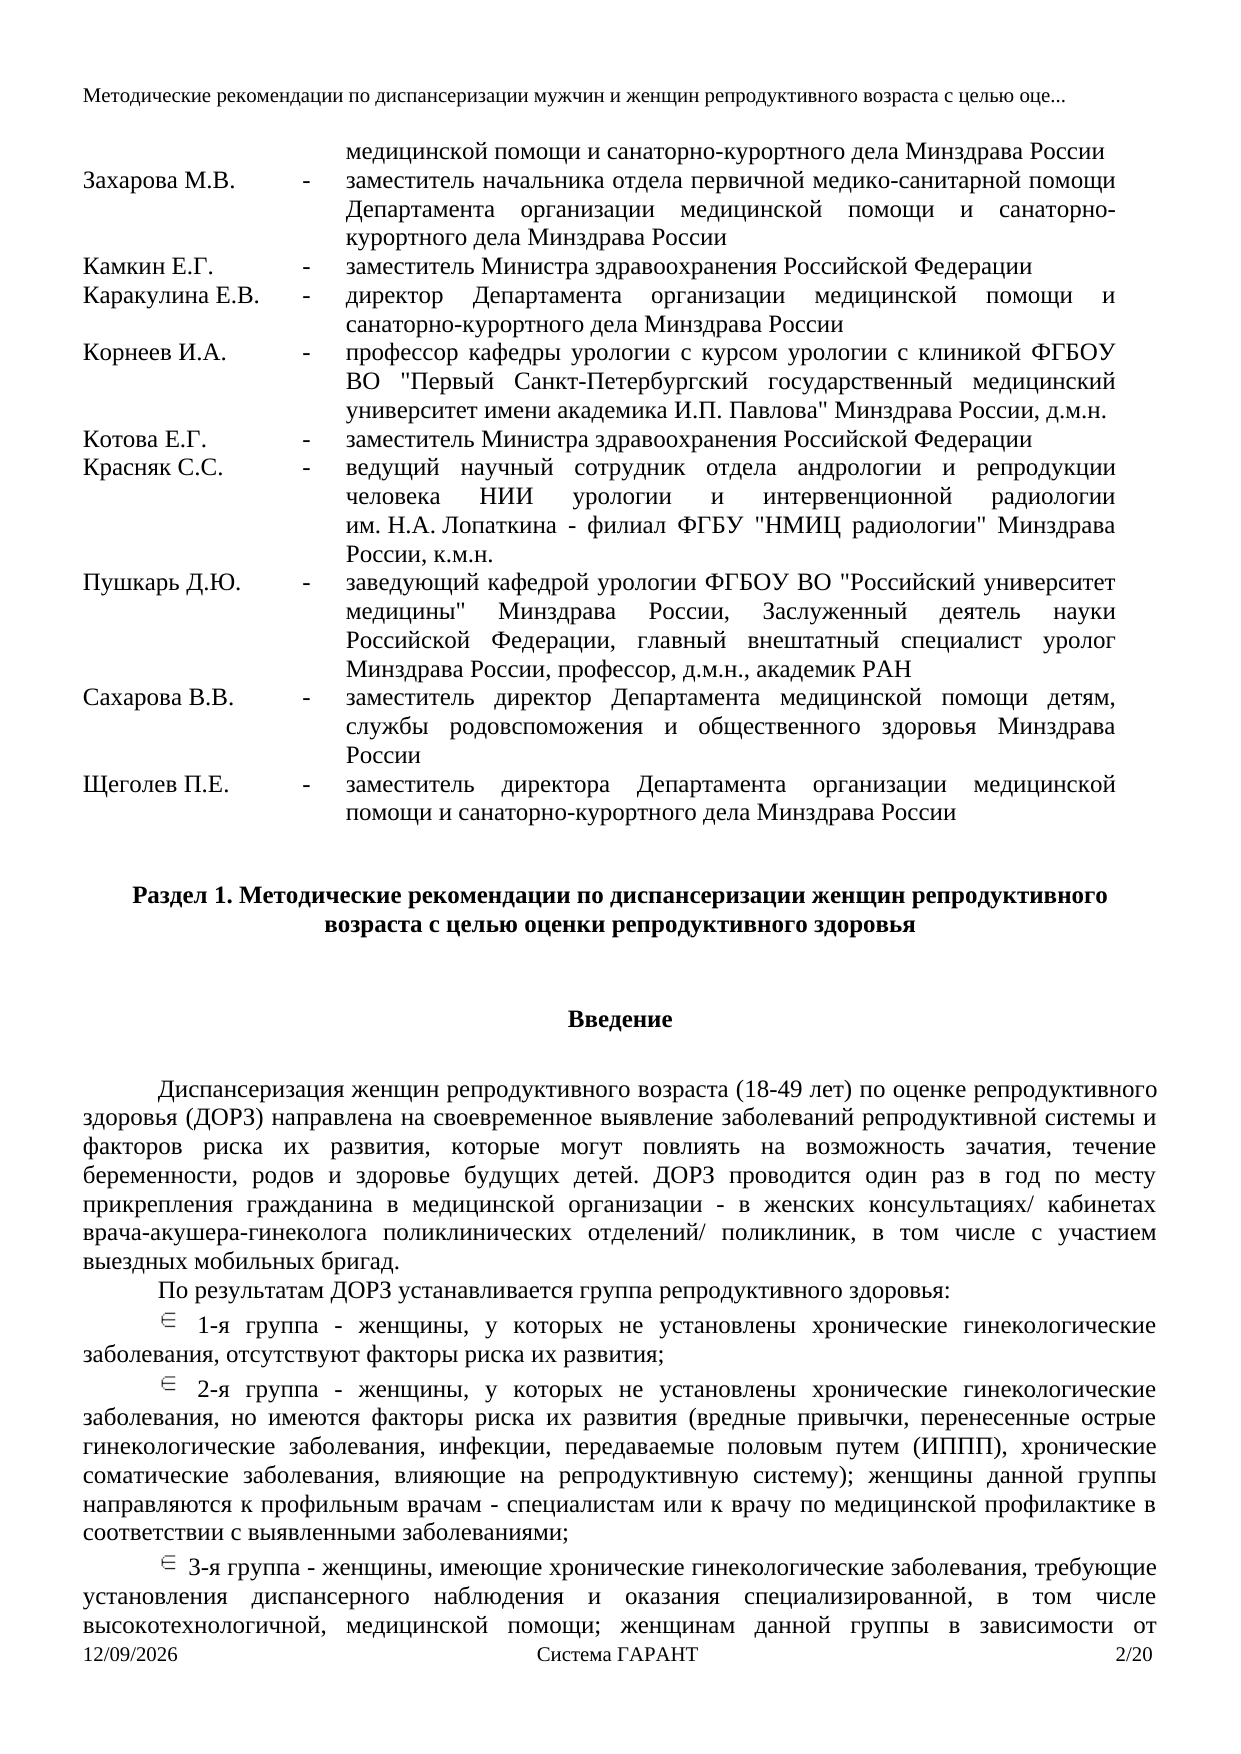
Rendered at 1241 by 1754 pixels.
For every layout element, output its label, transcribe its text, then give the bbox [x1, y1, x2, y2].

table_cell - [302, 424, 346, 452]
table_cell Корнеев И.А. [83, 338, 302, 424]
table_cell заведующий кафедрой урологии ФГБОУ ВО "Российский университет медицины" Минздрава России, Заслуженный деятель науки Российской Федерации, главный внештатный специалист уролог Минздрава России, профессор, д.м.н., академик РАН [346, 568, 1116, 682]
table_cell заместитель Министра здравоохранения Российской Федерации [346, 251, 1116, 280]
table_cell - [302, 136, 346, 165]
subtitle Введение [83, 1004, 1157, 1032]
table_cell Красняк С.С. [83, 453, 302, 567]
text 3-я группа - женщины, имеющие хронические гинекологические заболевания, требующие установления диспансерного наблюдения и оказания специализированной, в том числе высокотехнологичной, медицинской помощи; женщинам данной группы в зависимости от [83, 1546, 1157, 1639]
table_cell заместитель директор Департамента медицинской помощи детям, службы родовспоможения и общественного здоровья Минздрава России [346, 683, 1116, 769]
table_cell Котова Е.Г. [83, 424, 302, 452]
table_cell заместитель начальника отдела первичной медико-санитарной помощи Департамента организации медицинской помощи и санаторно-курортного дела Минздрава России [346, 165, 1116, 251]
table_cell Щеголев П.Е. [83, 769, 302, 826]
text 1-я группа - женщины, у которых не установлены хронические гинекологические заболевания, отсутствуют факторы риска их развития; [83, 1304, 1157, 1367]
table_cell - [302, 165, 346, 251]
table_cell - [302, 338, 346, 424]
table_cell - [302, 453, 346, 567]
table_cell - [302, 568, 346, 682]
table_cell Захарова М.В. [83, 165, 302, 251]
subtitle Раздел 1. Методические рекомендации по диспансеризации женщин репродуктивного возраста с целью оценки репродуктивного здоровья [83, 880, 1157, 937]
table_cell - [302, 769, 346, 826]
table_cell директор Департамента организации медицинской помощи и санаторно-курортного дела Минздрава России [346, 280, 1116, 337]
table_cell заместитель Министра здравоохранения Российской Федерации [346, 424, 1116, 452]
table_cell ведущий научный сотрудник отдела андрологии и репродукции человека НИИ урологии и интервенционной радиологии им. Н.А. Лопаткина - филиал ФГБУ "НМИЦ радиологии" Минздрава России, к.м.н. [346, 453, 1116, 567]
table_cell Пушкарь Д.Ю. [83, 568, 302, 682]
table_cell Сахарова В.В. [83, 683, 302, 769]
table_cell Каракулина Е.В. [83, 280, 302, 337]
text По результатам ДОРЗ устанавливается группа репродуктивного здоровья: [83, 1275, 1157, 1304]
table_cell [83, 136, 302, 165]
picture [157, 1367, 182, 1397]
table_cell - [302, 251, 346, 280]
table_cell - [302, 280, 346, 337]
table_cell заместитель директора Департамента организации медицинской помощи и санаторно-курортного дела Минздрава России [346, 769, 1116, 826]
text Диспансеризация женщин репродуктивного возраста (18-49 лет) по оценке репродуктивного здоровья (ДОРЗ) направлена на своевременное выявление заболеваний репродуктивной системы и факторов риска их развития, которые могут повлиять на возможность зачатия, течение беременности, родов и здоровье будущих детей. ДОРЗ проводится один раз в год по месту прикрепления гражданина в медицинской организации - в женских консультациях/ кабинетах врача-акушера-гинеколога поликлинических отделений/ поликлиник, в том числе с участием выездных мобильных бригад. [83, 1074, 1157, 1275]
picture [157, 1303, 182, 1334]
table_cell профессор кафедры урологии с курсом урологии с клиникой ФГБОУ ВО "Первый Санкт-Петербургский государственный медицинский университет имени академика И.П. Павлова" Минздрава России, д.м.н. [346, 338, 1116, 424]
table_cell - [302, 683, 346, 769]
picture [157, 1546, 182, 1576]
text 2-я группа - женщины, у которых не установлены хронические гинекологические заболевания, но имеются факторы риска их развития (вредные привычки, перенесенные острые гинекологические заболевания, инфекции, передаваемые половым путем (ИППП), хронические соматические заболевания, влияющие на репродуктивную систему); женщины данной группы направляются к профильным врачам - специалистам или к врачу по медицинской профилактике в соответствии с выявленными заболеваниями; [83, 1367, 1157, 1546]
table_cell Камкин Е.Г. [83, 251, 302, 280]
table_cell медицинской помощи и санаторно-курортного дела Минздрава России [346, 136, 1116, 165]
